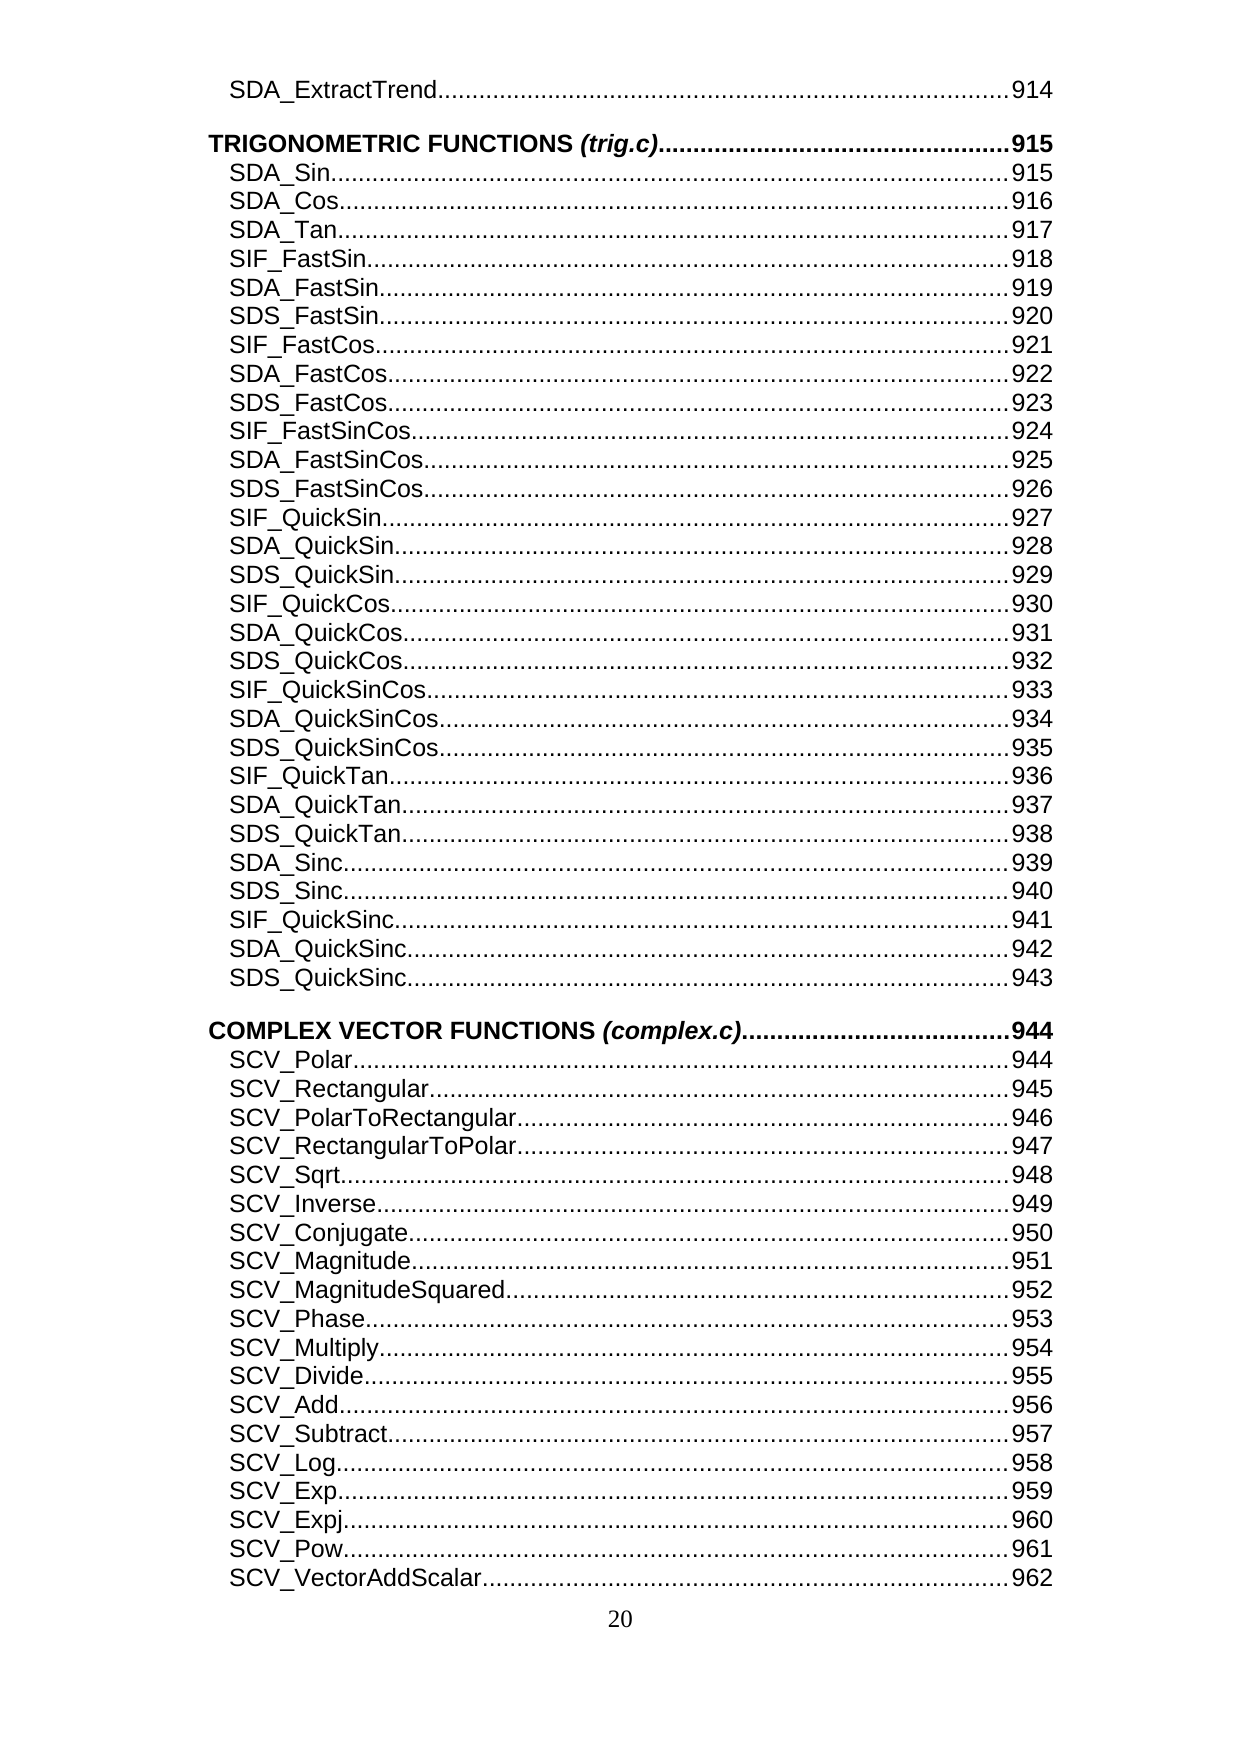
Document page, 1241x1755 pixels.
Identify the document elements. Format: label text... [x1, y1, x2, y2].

text SCV_PolarToRectangular 946 [229, 1102, 1053, 1131]
text SCV_Inverse 949 [229, 1189, 1053, 1217]
text SIF_QuickSin 927 [229, 502, 1053, 531]
text SDA_QuickSinc 942 [229, 934, 1053, 962]
text SCV_Pow 961 [229, 1534, 1053, 1562]
text SIF_FastCos 921 [229, 330, 1053, 359]
text SDA_QuickSinCos 934 [229, 704, 1053, 732]
text SDA_Sin 915 [229, 157, 1053, 186]
text SIF_QuickSinCos 933 [229, 675, 1053, 704]
text SCV_Magnitude 951 [229, 1246, 1053, 1275]
text SDS_QuickSinc 943 [229, 962, 1053, 991]
text SDA_Sinc 939 [229, 847, 1053, 876]
text SCV_Log 958 [229, 1447, 1053, 1476]
text SCV_Expj 960 [229, 1505, 1053, 1534]
text SDA_QuickTan 937 [229, 790, 1053, 819]
text SIF_FastSinCos 924 [229, 416, 1053, 445]
text COMPLEX VECTOR FUNCTIONS (complex.c) 944 [208, 1016, 1053, 1045]
text SDA_QuickCos 931 [229, 617, 1053, 646]
text SIF_FastSin 918 [229, 244, 1053, 272]
text SDA_Cos 916 [229, 186, 1053, 215]
text SDS_QuickSin 929 [229, 560, 1053, 589]
text SCV_VectorAddScalar 962 [229, 1562, 1053, 1591]
text SDS_FastSinCos 926 [229, 474, 1053, 502]
text SDA_ExtractTrend 914 [229, 75, 1053, 104]
text SDS_QuickTan 938 [229, 819, 1053, 847]
text SDS_QuickSinCos 935 [229, 732, 1053, 761]
text SDS_FastCos 923 [229, 387, 1053, 416]
text SDA_QuickSin 928 [229, 531, 1053, 560]
text SCV_Phase 953 [229, 1304, 1053, 1332]
text SCV_Multiply 954 [229, 1332, 1053, 1361]
text SDA_Tan 917 [229, 215, 1053, 244]
text SDS_FastSin 920 [229, 301, 1053, 330]
text TRIGONOMETRIC FUNCTIONS (trig.c) 915 [208, 129, 1053, 157]
text SDA_FastCos 922 [229, 359, 1053, 387]
text SCV_Sqrt 948 [229, 1160, 1053, 1189]
text SDA_FastSin 919 [229, 272, 1053, 301]
text SDS_QuickCos 932 [229, 646, 1053, 675]
text SCV_Rectangular 945 [229, 1074, 1053, 1102]
text SCV_RectangularToPolar 947 [229, 1131, 1053, 1160]
text SCV_Polar 944 [229, 1045, 1053, 1074]
text SIF_QuickCos 930 [229, 589, 1053, 617]
text SCV_Divide 955 [229, 1361, 1053, 1390]
text SIF_QuickTan 936 [229, 761, 1053, 790]
text SCV_Exp 959 [229, 1476, 1053, 1505]
text SCV_Add 956 [229, 1390, 1053, 1419]
text SIF_QuickSinc 941 [229, 905, 1053, 934]
text SCV_Subtract 957 [229, 1419, 1053, 1447]
text SDS_Sinc 940 [229, 876, 1053, 905]
text SCV_MagnitudeSquared 952 [229, 1275, 1053, 1304]
text SCV_Conjugate 950 [229, 1217, 1053, 1246]
text SDA_FastSinCos 925 [229, 445, 1053, 474]
